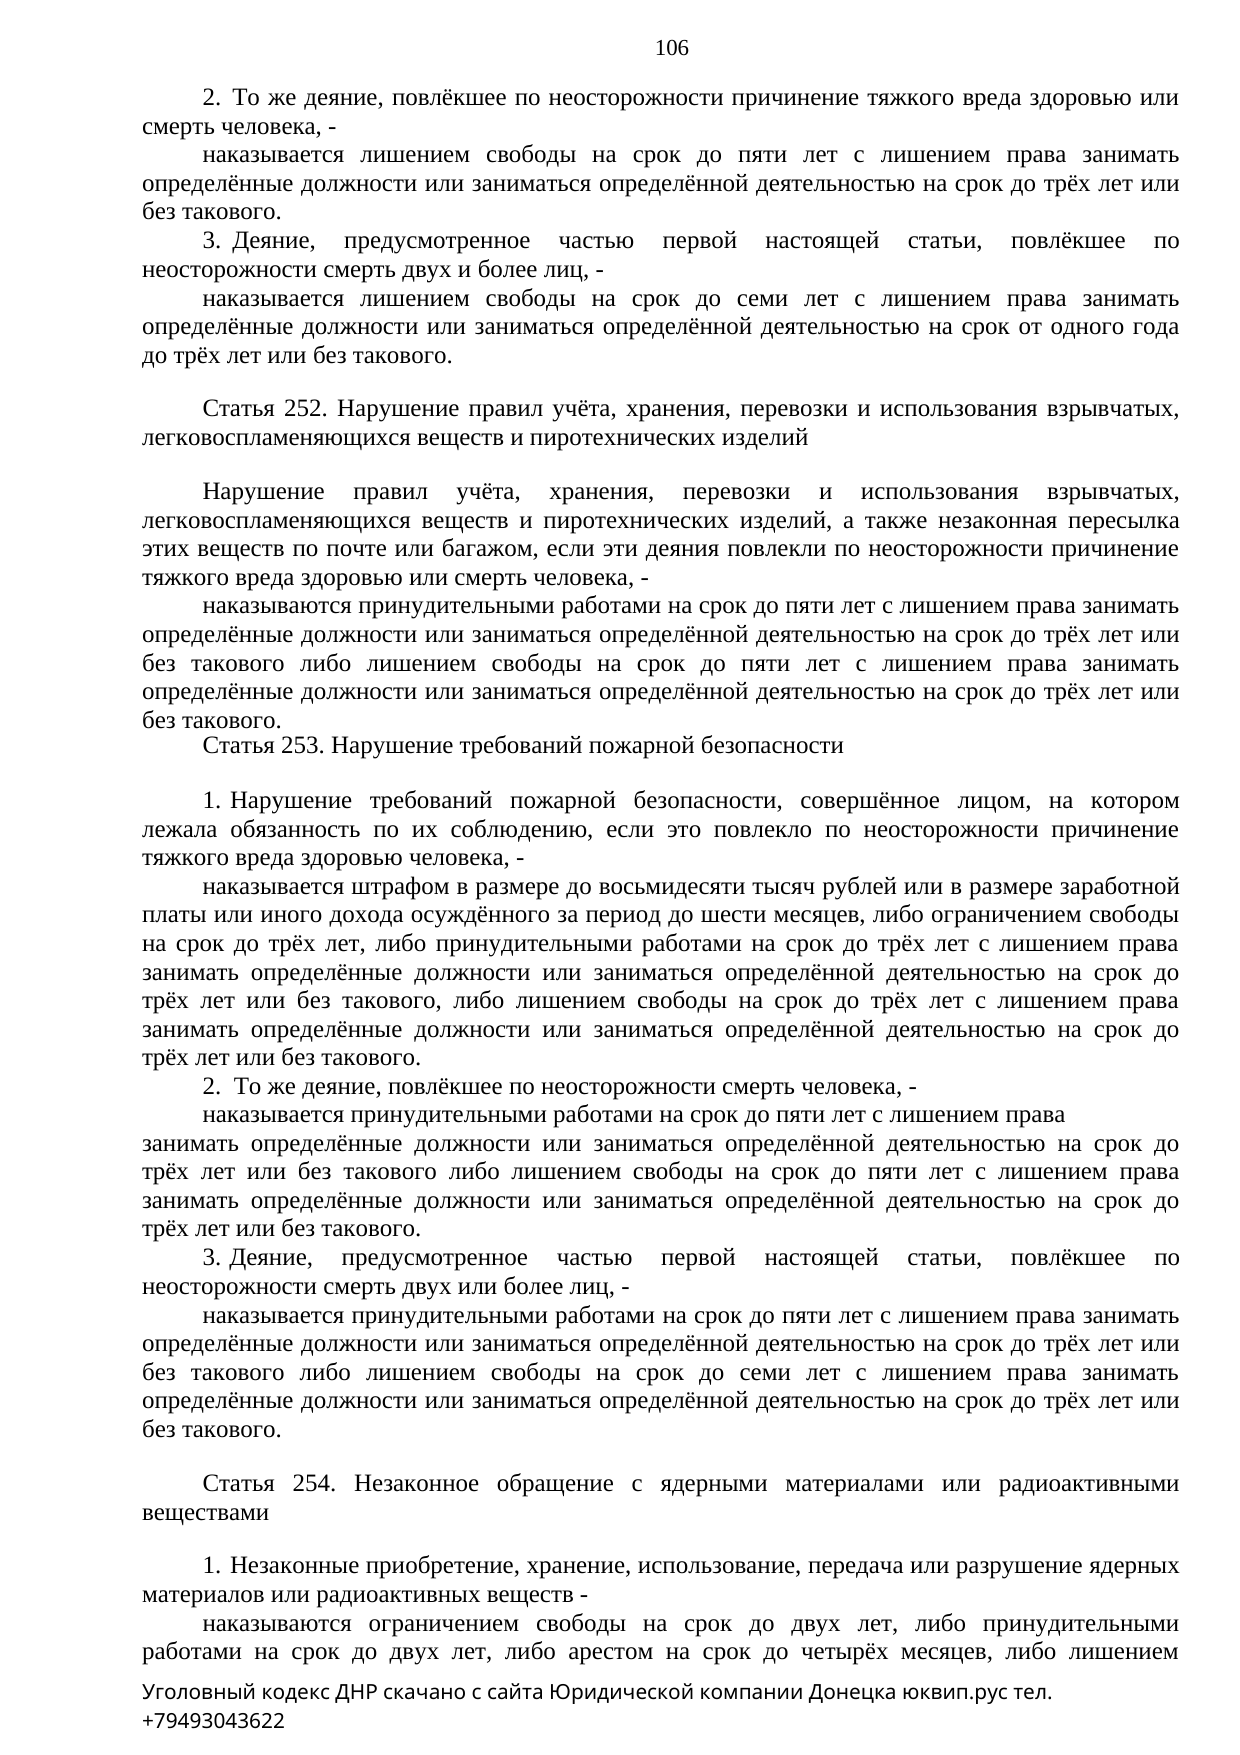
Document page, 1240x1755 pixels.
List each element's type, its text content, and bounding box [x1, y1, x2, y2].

list То же деяние, повлёкшее по неосторожности причинение тяжкого вреда здоровью или смерть человека, - [142, 83, 1181, 140]
list То же деяние, повлёкшее по неосторожности смерть человека, - [142, 1071, 1181, 1100]
list Деяние, предусмотренное частью первой настоящей статьи, повлёкшее по неосторожности смерть двух и более лиц, - [142, 225, 1181, 283]
text наказываются ограничением свободы на срок до двух лет, либо принудительными работами на срок до двух лет, либо арестом на срок до четырёх месяцев, либо лишением [142, 1608, 1181, 1665]
text занимать определённые должности или заниматься определённой деятельностью на срок до трёх лет или без такового либо лишением свободы на срок до пяти лет с лишением права занимать определённые должности или заниматься определённой деятельностью на срок до трёх лет или без такового. [142, 1128, 1181, 1243]
text Статья 254. Незаконное обращение с ядерными материалами или радиоактивными веществами [142, 1468, 1181, 1526]
text наказывается лишением свободы на срок до семи лет с лишением права занимать определённые должности или заниматься определённой деятельностью на срок от одного года до трёх лет или без такового. [142, 283, 1181, 369]
list Нарушение требований пожарной безопасности, совершённое лицом, на котором лежала обязанность по их соблюдению, если это повлекло по неосторожности причинение тяжкого вреда здоровью человека, - [142, 786, 1181, 872]
text наказывается штрафом в размере до восьмидесяти тысяч рублей или в размере заработной платы или иного дохода осуждённого за период до шести месяцев, либо ограничением свободы на срок до трёх лет, либо принудительными работами на срок до трёх лет с лишением права занимать определённые должности или заниматься определённой деятельностью на срок до трёх лет или без такового, либо лишением свободы на срок до трёх лет с лишением права занимать определённые должности или заниматься определённой деятельностью на срок до трёх лет или без такового. [142, 872, 1181, 1071]
text наказывается лишением свободы на срок до пяти лет с лишением права занимать определённые должности или заниматься определённой деятельностью на срок до трёх лет или без такового. [142, 140, 1181, 225]
list Деяние, предусмотренное частью первой настоящей статьи, повлёкшее по неосторожности смерть двух или более лиц, - [142, 1243, 1181, 1301]
list Незаконные приобретение, хранение, использование, передача или разрушение ядерных материалов или радиоактивных веществ - [142, 1551, 1181, 1608]
text наказывается принудительными работами на срок до пяти лет с лишением права [142, 1100, 1181, 1128]
text Статья 253. Нарушение требований пожарной безопасности [142, 734, 1181, 759]
text наказывается принудительными работами на срок до пяти лет с лишением права занимать определённые должности или заниматься определённой деятельностью на срок до трёх лет или без такового либо лишением свободы на срок до семи лет с лишением права занимать определённые должности или заниматься определённой деятельностью на срок до трёх лет или без такового. [142, 1301, 1181, 1443]
text Нарушение правил учёта, хранения, перевозки и использования взрывчатых, легковоспламеняющихся веществ и пиротехнических изделий, а также незаконная пересылка этих веществ по почте или багажом, если эти деяния повлекли по неосторожности причинение тяжкого вреда здоровью или смерть человека, - [142, 477, 1181, 591]
text Статья 252. Нарушение правил учёта, хранения, перевозки и использования взрывчатых, легковоспламеняющихся веществ и пиротехнических изделий [142, 393, 1181, 451]
text наказываются принудительными работами на срок до пяти лет с лишением права занимать определённые должности или заниматься определённой деятельностью на срок до трёх лет или без такового либо лишением свободы на срок до пяти лет с лишением права занимать определённые должности или заниматься определённой деятельностью на срок до трёх лет или без такового. [142, 591, 1181, 734]
